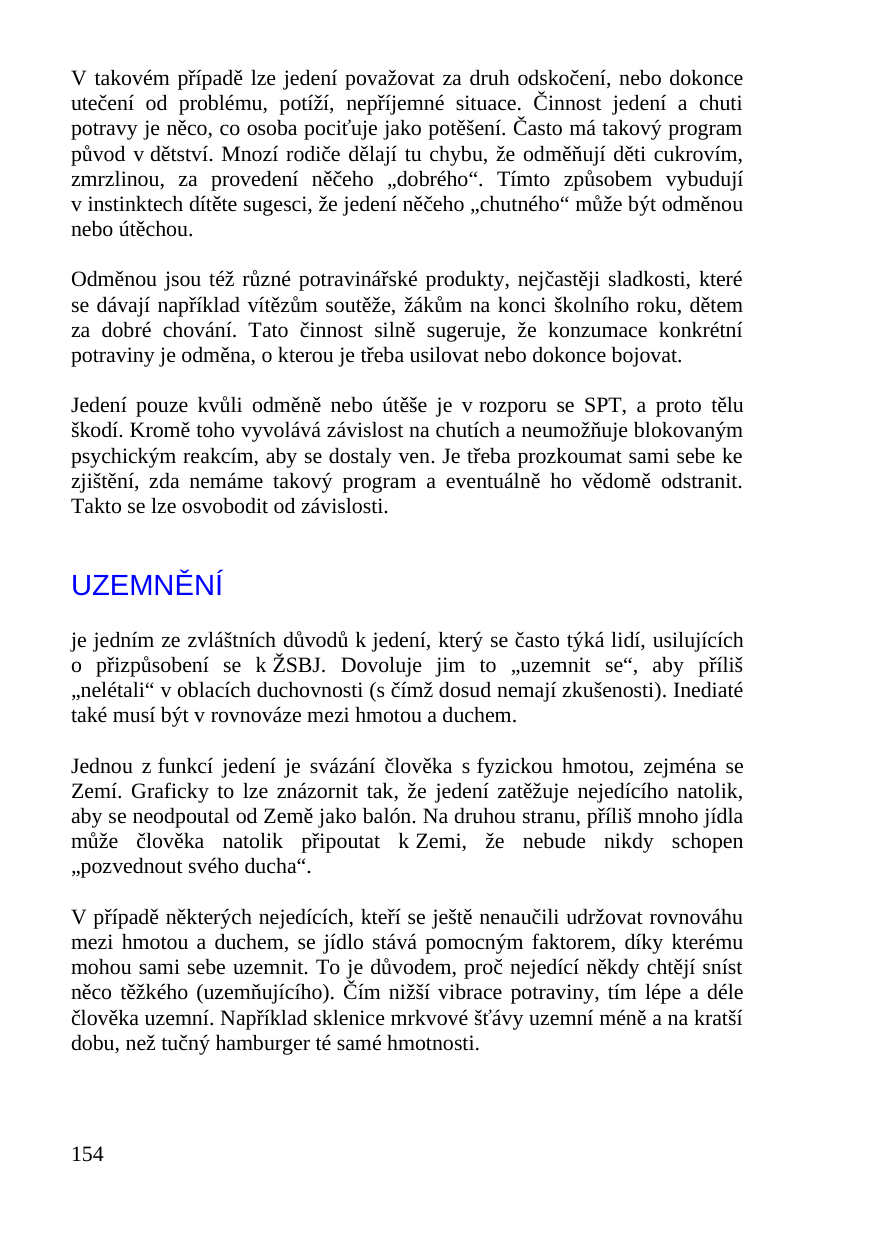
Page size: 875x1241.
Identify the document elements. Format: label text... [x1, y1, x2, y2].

text V případě některých nejedících, kteří se ještě nenaučili udržovat rovnováhu mezi hmotou a duchem, se jídlo stává pomocným faktorem, díky kterému mohou sami sebe uzemnit. To je důvodem, proč nejedící někdy chtějí sníst něco těžkého (uzemňujícího). Čím nižší vibrace potraviny, tím lépe a déle člověka uzemní. Například sklenice mrkvové šťávy uzemní méně a na kratší dobu, než tučný hamburger té samé hmotnosti. [71, 904, 744, 1055]
text Jednou z funkcí jedení je svázání člověka s fyzickou hmotou, zejména se Zemí. Graficky to lze znázornit tak, že jedení zatěžuje nejedícího natolik, aby se neodpoutal od Země jako balón. Na druhou stranu, příliš mnoho jídla může člověka natolik připoutat k Zemi, že nebude nikdy schopen „pozvednout svého ducha“. [71, 753, 744, 879]
text Odměnou jsou též různé potravinářské produkty, nejčastěji sladkosti, které se dávají například vítězům soutěže, žákům na konci školního roku, dětem za dobré chování. Tato činnost silně sugeruje, že konzumace konkrétní potraviny je odměna, o kterou je třeba usilovat nebo dokonce bojovat. [71, 266, 744, 367]
text je jedním ze zvláštních důvodů k jedení, který se často týká lidí, usilujících o přizpůsobení se k ŽSBJ. Dovoluje jim to „uzemnit se“, aby příliš „nelétali“ v oblacích duchovnosti (s čímž dosud nemají zkušenosti). Inediaté také musí být v rovnováze mezi hmotou a duchem. [71, 627, 744, 728]
text Jedení pouze kvůli odměně nebo útěše je v rozporu se SPT, a proto tělu škodí. Kromě toho vyvolává závislost na chutích a neumožňuje blokovaným psychickým reakcím, aby se dostaly ven. Je třeba prozkoumat sami sebe ke zjištění, zda nemáme takový program a eventuálně ho vědomě odstranit. Takto se lze osvobodit od závislosti. [71, 392, 744, 518]
text V takovém případě lze jedení považovat za druh odskočení, nebo dokonce utečení od problému, potíží, nepříjemné situace. Činnost jedení a chuti potravy je něco, co osoba pociťuje jako potěšení. Často má takový program původ v dětství. Mnozí rodiče dělají tu chybu, že odměňují děti cukrovím, zmrzlinou, za provedení něčeho „dobrého“. Tímto způsobem vybudují v instinktech dítěte sugesci, že jedení něčeho „chutného“ může být odměnou nebo útěchou. [71, 65, 744, 241]
subtitle UZEMNĚNÍ [71, 568, 744, 602]
